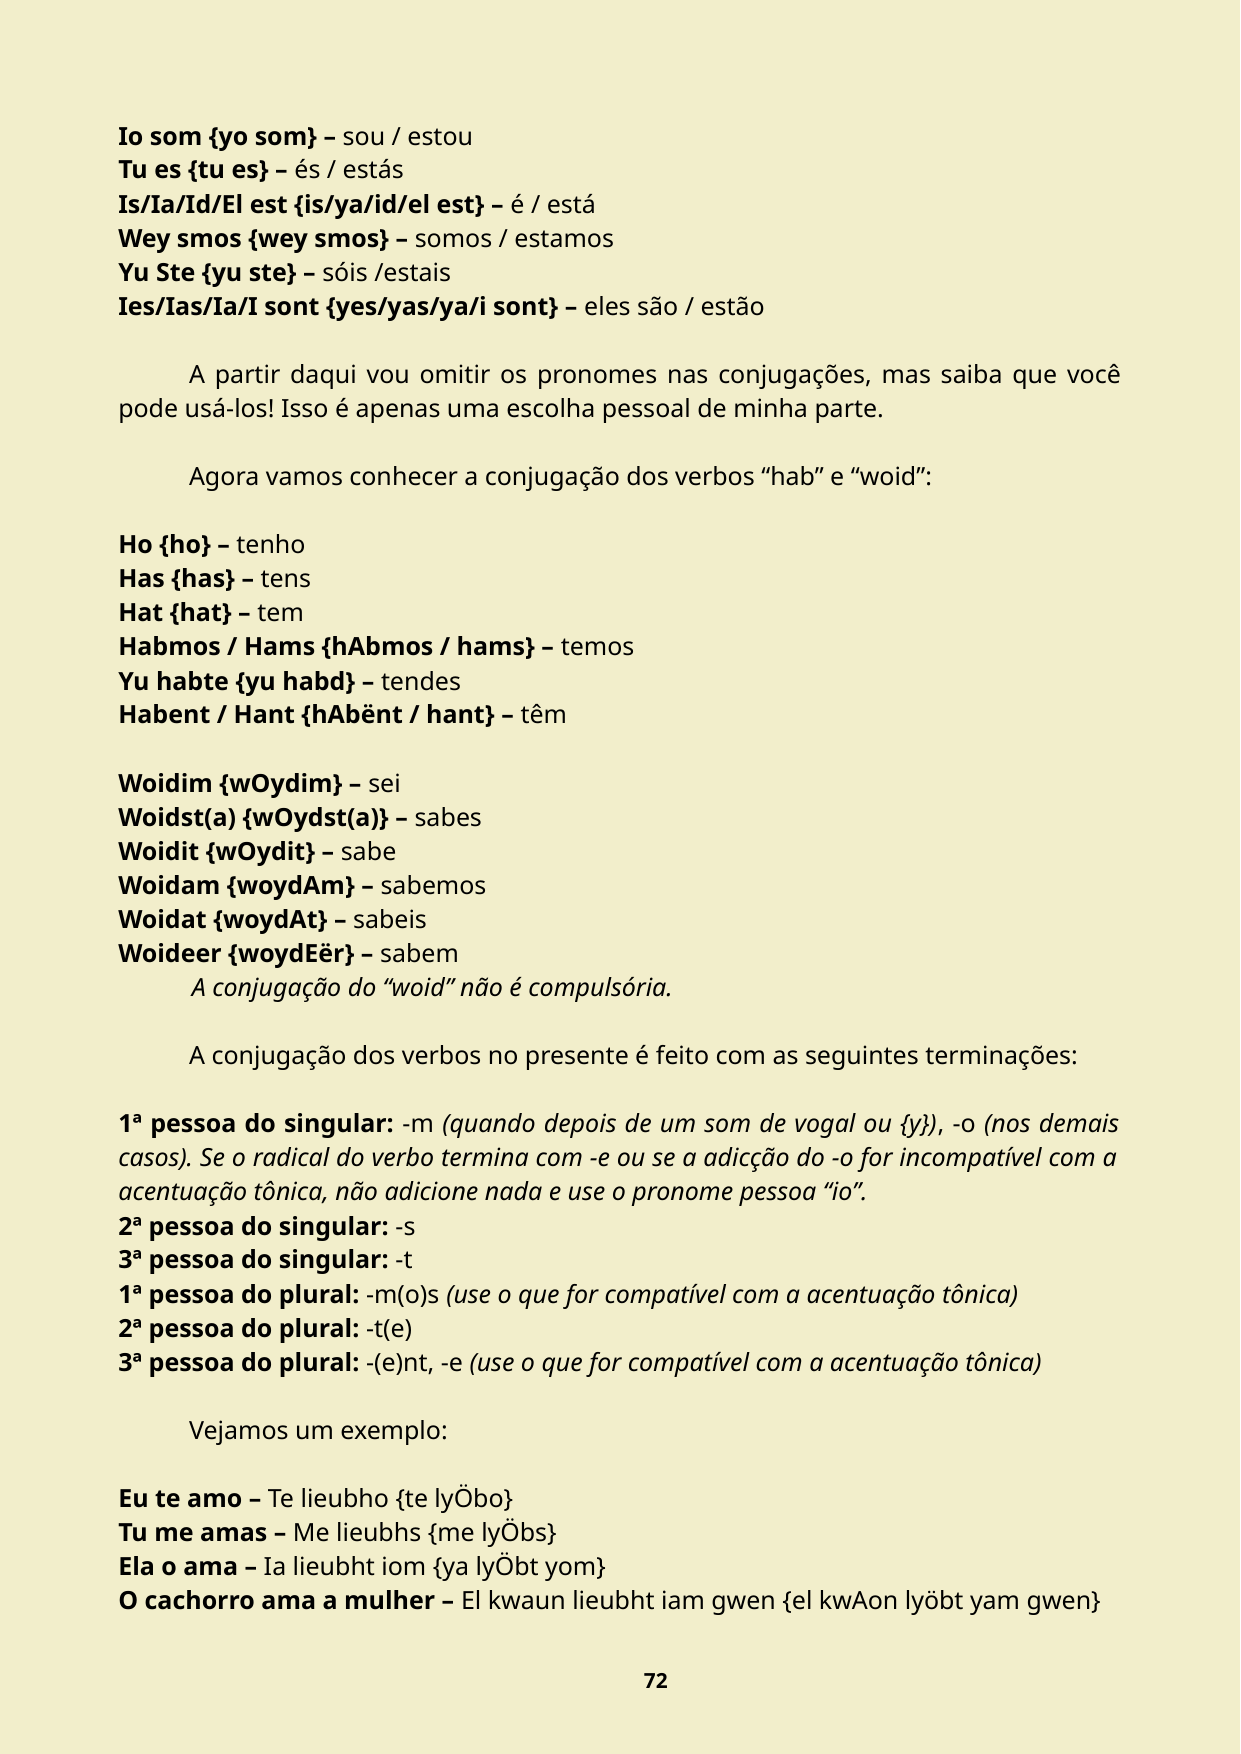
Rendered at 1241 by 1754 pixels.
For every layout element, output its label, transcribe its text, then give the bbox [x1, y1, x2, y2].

text A conjugação do “woid” não é compulsória. [192, 970, 1122, 1004]
text Has {has} – tens [118, 561, 1122, 595]
text 2ª pessoa do plural: -t(e) [118, 1310, 1122, 1344]
text Ela o ama – Ia lieubht iom {ya lyÖbt yom} [118, 1549, 1122, 1583]
text 3ª pessoa do plural: -(e)nt, -e (use o que for compatível com a acentuação tônica) [118, 1344, 1122, 1378]
text Wey smos {wey smos} – somos / estamos [118, 220, 1122, 254]
text Woidit {wOydit} – sabe [118, 833, 1122, 867]
text Ies/Ias/Ia/I sont {yes/yas/ya/i sont} – eles são / estão [118, 288, 1122, 322]
text Yu habte {yu habd} – tendes [118, 663, 1122, 697]
text Woidim {wOydim} – sei [118, 765, 1122, 799]
text 3ª pessoa do singular: -t [118, 1242, 1122, 1276]
text Agora vamos conhecer a conjugação dos verbos “hab” e “woid”: [118, 459, 1122, 493]
text Yu Ste {yu ste} – sóis /estais [118, 254, 1122, 288]
text Woideer {woydEër} – sabem [118, 936, 1122, 970]
text Io som {yo som} – sou / estou [118, 118, 1122, 152]
text Vejamos um exemplo: [118, 1412, 1122, 1447]
text A partir daqui vou omitir os pronomes nas conjugações, mas saiba que você pode usá-los! Isso é apenas uma escolha pessoal de minha parte. [118, 357, 1122, 425]
text Woidst(a) {wOydst(a)} – sabes [118, 799, 1122, 833]
text 1ª pessoa do plural: -m(o)s (use o que for compatível com a acentuação tônica) [118, 1276, 1122, 1310]
text Habent / Hant {hAbënt / hant} – têm [118, 697, 1122, 731]
text Ho {ho} – tenho [118, 527, 1122, 561]
text Woidat {woydAt} – sabeis [118, 902, 1122, 936]
text Woidam {woydAm} – sabemos [118, 867, 1122, 902]
text Tu es {tu es} – és / estás [118, 152, 1122, 186]
text Eu te amo – Te lieubho {te lyÖbo} [118, 1481, 1122, 1515]
text Habmos / Hams {hAbmos / hams} – temos [118, 629, 1122, 663]
text 1ª pessoa do singular: -m (quando depois de um som de vogal ou {y}), -o (nos demais casos). Se o radical do verbo termina com -e ou se a adicção do -o for incompatível com a acentuação tônica, não adicione nada e use o pronome pessoa “io”. [118, 1106, 1122, 1208]
text 2ª pessoa do singular: -s [118, 1208, 1122, 1242]
text Hat {hat} – tem [118, 595, 1122, 629]
text Is/Ia/Id/El est {is/ya/id/el est} – é / está [118, 186, 1122, 220]
text A conjugação dos verbos no presente é feito com as seguintes terminações: [118, 1038, 1122, 1072]
text Tu me amas – Me lieubhs {me lyÖbs} [118, 1515, 1122, 1549]
text O cachorro ama a mulher – El kwaun lieubht iam gwen {el kwAon lyöbt yam gwen} [118, 1583, 1122, 1617]
